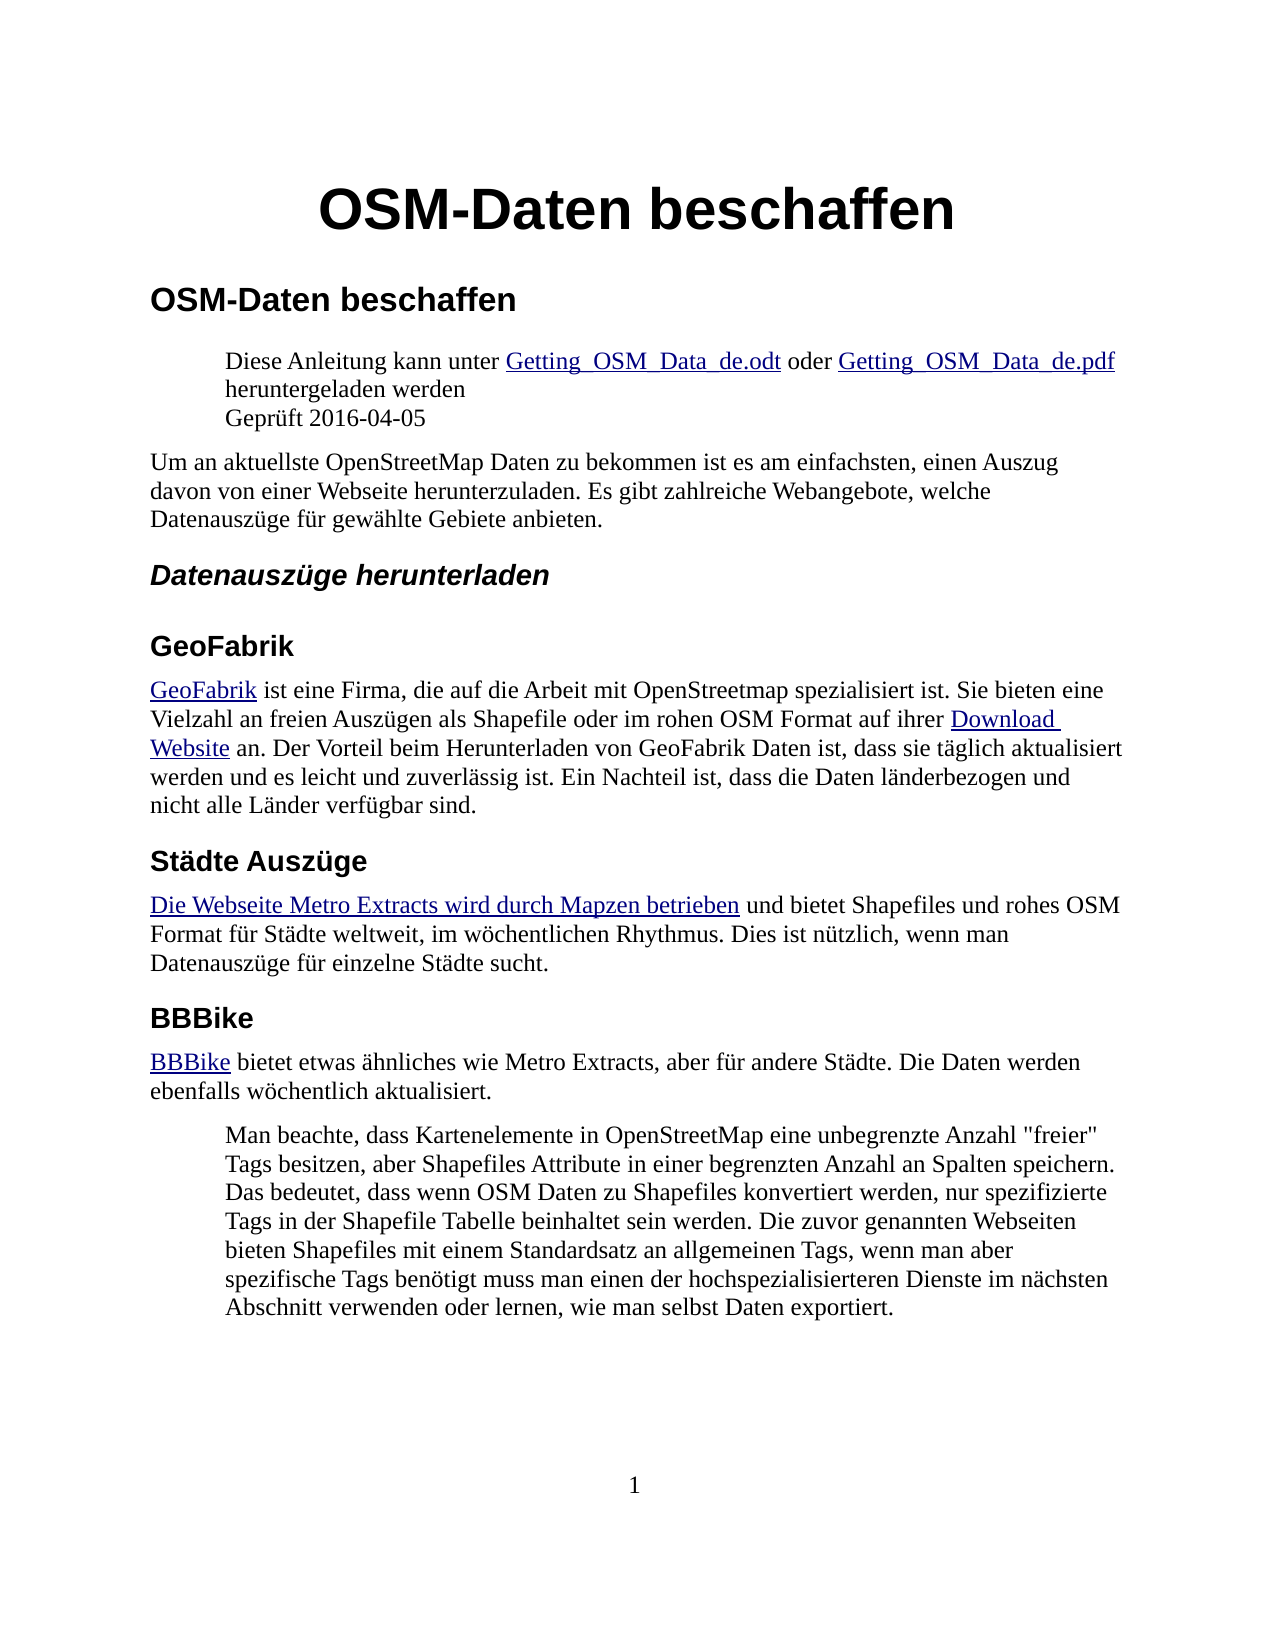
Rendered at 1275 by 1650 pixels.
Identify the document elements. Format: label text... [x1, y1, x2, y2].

text GeoFabrik ist eine Firma, die auf die Arbeit mit OpenStreetmap spezialisiert ist. Sie bieten eine Vielzahl an freien Auszügen als Shapefile oder im rohen OSM Format auf ihrer Download Website an. Der Vorteil beim Herunterladen von GeoFabrik Daten ist, dass sie täglich aktualisiert werden und es leicht und zuverlässig ist. Ein Nachteil ist, dass die Daten länderbezogen und nicht alle Länder verfügbar sind. [150, 675, 1125, 819]
subtitle GeoFabrik [150, 629, 1125, 663]
text BBBike bietet etwas ähnliches wie Metro Extracts, aber für andere Städte. Die Daten werden ebenfalls wöchentlich aktualisiert. [150, 1047, 1125, 1105]
text Um an aktuellste OpenStreetMap Daten zu bekommen ist es am einfachsten, einen Auszug davon von einer Webseite herunterzuladen. Es gibt zahlreiche Webangebote, welche Datenauszüge für gewählte Gebiete anbieten. [150, 447, 1125, 533]
subtitle Datenauszüge herunterladen [150, 558, 1125, 592]
title OSM-Daten beschaffen [150, 175, 1125, 242]
subtitle OSM-Daten beschaffen [150, 279, 1125, 318]
text Diese Anleitung kann unter Getting_OSM_Data_de.odt oder Getting_OSM_Data_de.pdf heruntergeladen werden Geprüft 2016-04-05 [225, 346, 1125, 432]
text Die Webseite Metro Extracts wird durch Mapzen betrieben und bietet Shapefiles und rohes OSM Format für Städte weltweit, im wöchentlichen Rhythmus. Dies ist nützlich, wenn man Datenauszüge für einzelne Städte sucht. [150, 890, 1125, 976]
subtitle Städte Auszüge [150, 844, 1125, 878]
subtitle BBBike [150, 1001, 1125, 1035]
text Man beachte, dass Kartenelemente in OpenStreetMap eine unbegrenzte Anzahl "freier" Tags besitzen, aber Shapefiles Attribute in einer begrenzten Anzahl an Spalten speichern. Das bedeutet, dass wenn OSM Daten zu Shapefiles konvertiert werden, nur spezifizierte Tags in der Shapefile Tabelle beinhaltet sein werden. Die zuvor genannten Webseiten bieten Shapefiles mit einem Standardsatz an allgemeinen Tags, wenn man aber spezifische Tags benötigt muss man einen der hochspezialisierteren Dienste im nächsten Abschnitt verwenden oder lernen, wie man selbst Daten exportiert. [225, 1120, 1125, 1321]
